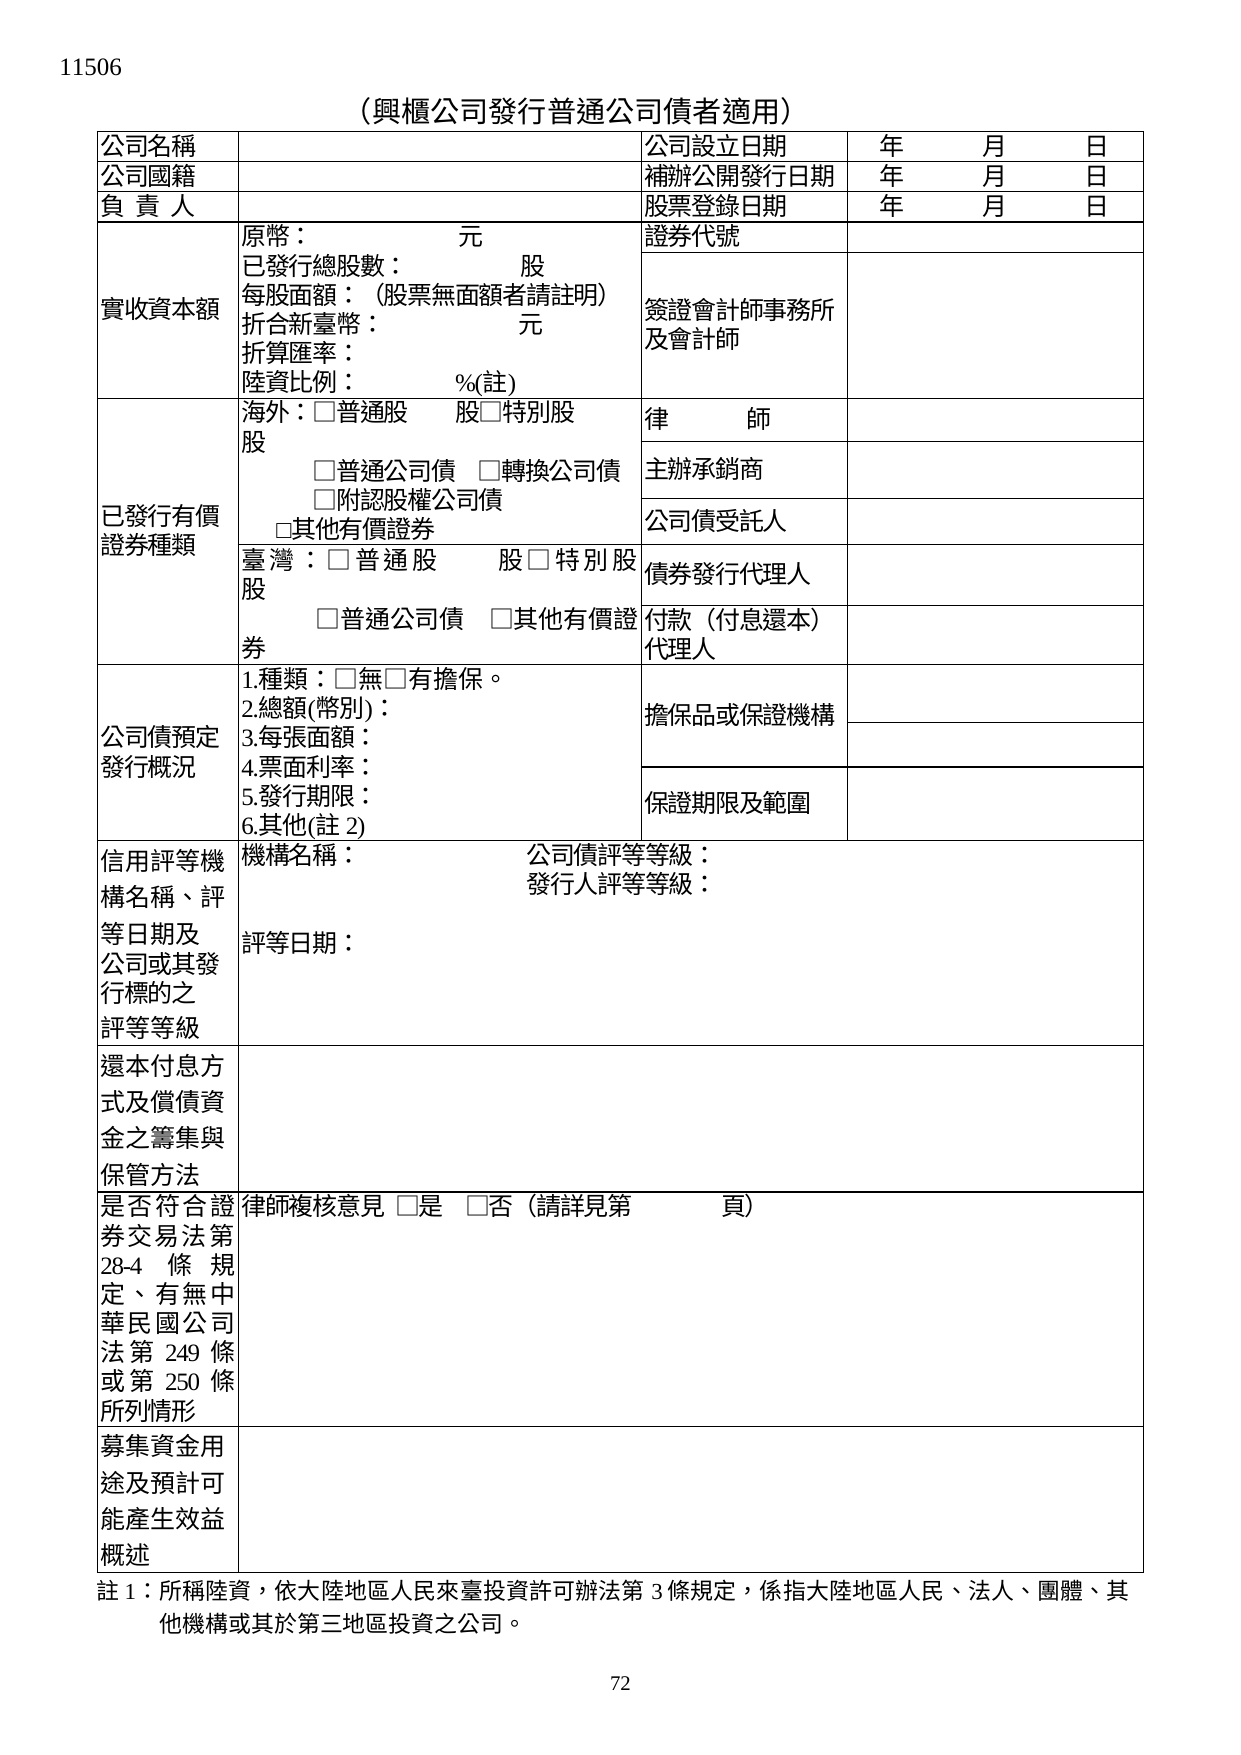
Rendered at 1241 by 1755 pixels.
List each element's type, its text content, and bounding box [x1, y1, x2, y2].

table_cell [239, 1046, 1143, 1191]
table_cell [848, 399, 1143, 441]
table_cell 公司債受託人 [642, 499, 847, 544]
table_cell 信用評等機構名稱、評等日期及 公司或其發行標的之 評等等級 [98, 841, 238, 1045]
table_cell [848, 723, 1143, 766]
table_cell 擔保品或保證機構 [642, 665, 847, 766]
table_cell 主辦承銷商 [642, 442, 847, 497]
table_cell 保證期限及範圍 [642, 768, 847, 840]
table_cell 債券發行代理人 [642, 545, 847, 605]
table_cell [848, 545, 1143, 605]
table_cell 律師複核意見 □是 □否（請詳見第 頁） [239, 1193, 1143, 1426]
table_cell 實收資本額 [98, 223, 238, 397]
table_cell 已發行有價 證券種類 [98, 399, 238, 664]
table_cell 機構名稱： 公司債評等等級： 發行人評等等級： 評等日期： [239, 841, 1143, 1045]
table_cell 補辦公開發行日期 [642, 162, 847, 191]
table_cell 1.種類：□無□有擔保。 2.總額(幣別)： 3.每張面額： 4.票面利率： 5.發行期限： 6.其他(註2) [239, 665, 641, 840]
table_cell 年 月 日 [848, 192, 1143, 221]
table_cell [848, 665, 1143, 722]
table_header 公司設立日期 [642, 132, 847, 161]
table_cell [239, 192, 641, 221]
subtitle 註1：所稱陸資，依大陸地區人民來臺投資許可辦法第3條規定，係指大陸地區人民、法人、團體、其他機構或其於第三地區投資之公司。 [97, 1573, 1131, 1639]
subtitle （興櫃公司發行普通公司債者適用） [0, 88, 1181, 131]
table_cell 股票登錄日期 [642, 192, 847, 221]
table_header 公司名稱 [98, 132, 238, 161]
table_cell 還本付息方式及償債資金之籌集與保管方法 [98, 1046, 238, 1191]
table_cell [848, 606, 1143, 664]
table_cell 證券代號 [642, 223, 847, 252]
table_cell 年 月 日 [848, 162, 1143, 191]
table_cell 原幣： 元 已發行總股數： 股 每股面額：（股票無面額者請註明） 折合新臺幣： 元 折算匯率： 陸資比例： %(註) [239, 223, 641, 397]
table_cell 公司國籍 [98, 162, 238, 191]
table_cell 是否符合證券交易法第28-4條規定、有無中華民國公司法第249條或第250條所列情形 [98, 1193, 238, 1426]
table_cell 負 責 人 [98, 192, 238, 221]
table_cell 海外：□普通股 股□特別股 股 □普通公司債 □轉換公司債 □附認股權公司債 □其他有價證券 [239, 399, 641, 544]
table_cell [239, 162, 641, 191]
table_cell [848, 499, 1143, 544]
table_cell 簽證會計師事務所及會計師 [642, 253, 847, 397]
table_header 年 月 日 [848, 132, 1143, 161]
table_cell [239, 1427, 1143, 1572]
table_cell 募集資金用途及預計可能產生效益概述 [98, 1427, 238, 1572]
table_cell 付款（付息還本） 代理人 [642, 606, 847, 664]
table_cell [848, 223, 1143, 252]
table_cell [848, 442, 1143, 497]
table_header [239, 132, 641, 161]
table_cell 臺灣：□普通股 股□特別股 股 □普通公司債 □其他有價證券 [239, 545, 641, 664]
table_cell 律 師 [642, 399, 847, 441]
table_cell [848, 253, 1143, 397]
table_cell [848, 768, 1143, 840]
table_cell 公司債預定 發行概況 [98, 665, 238, 840]
